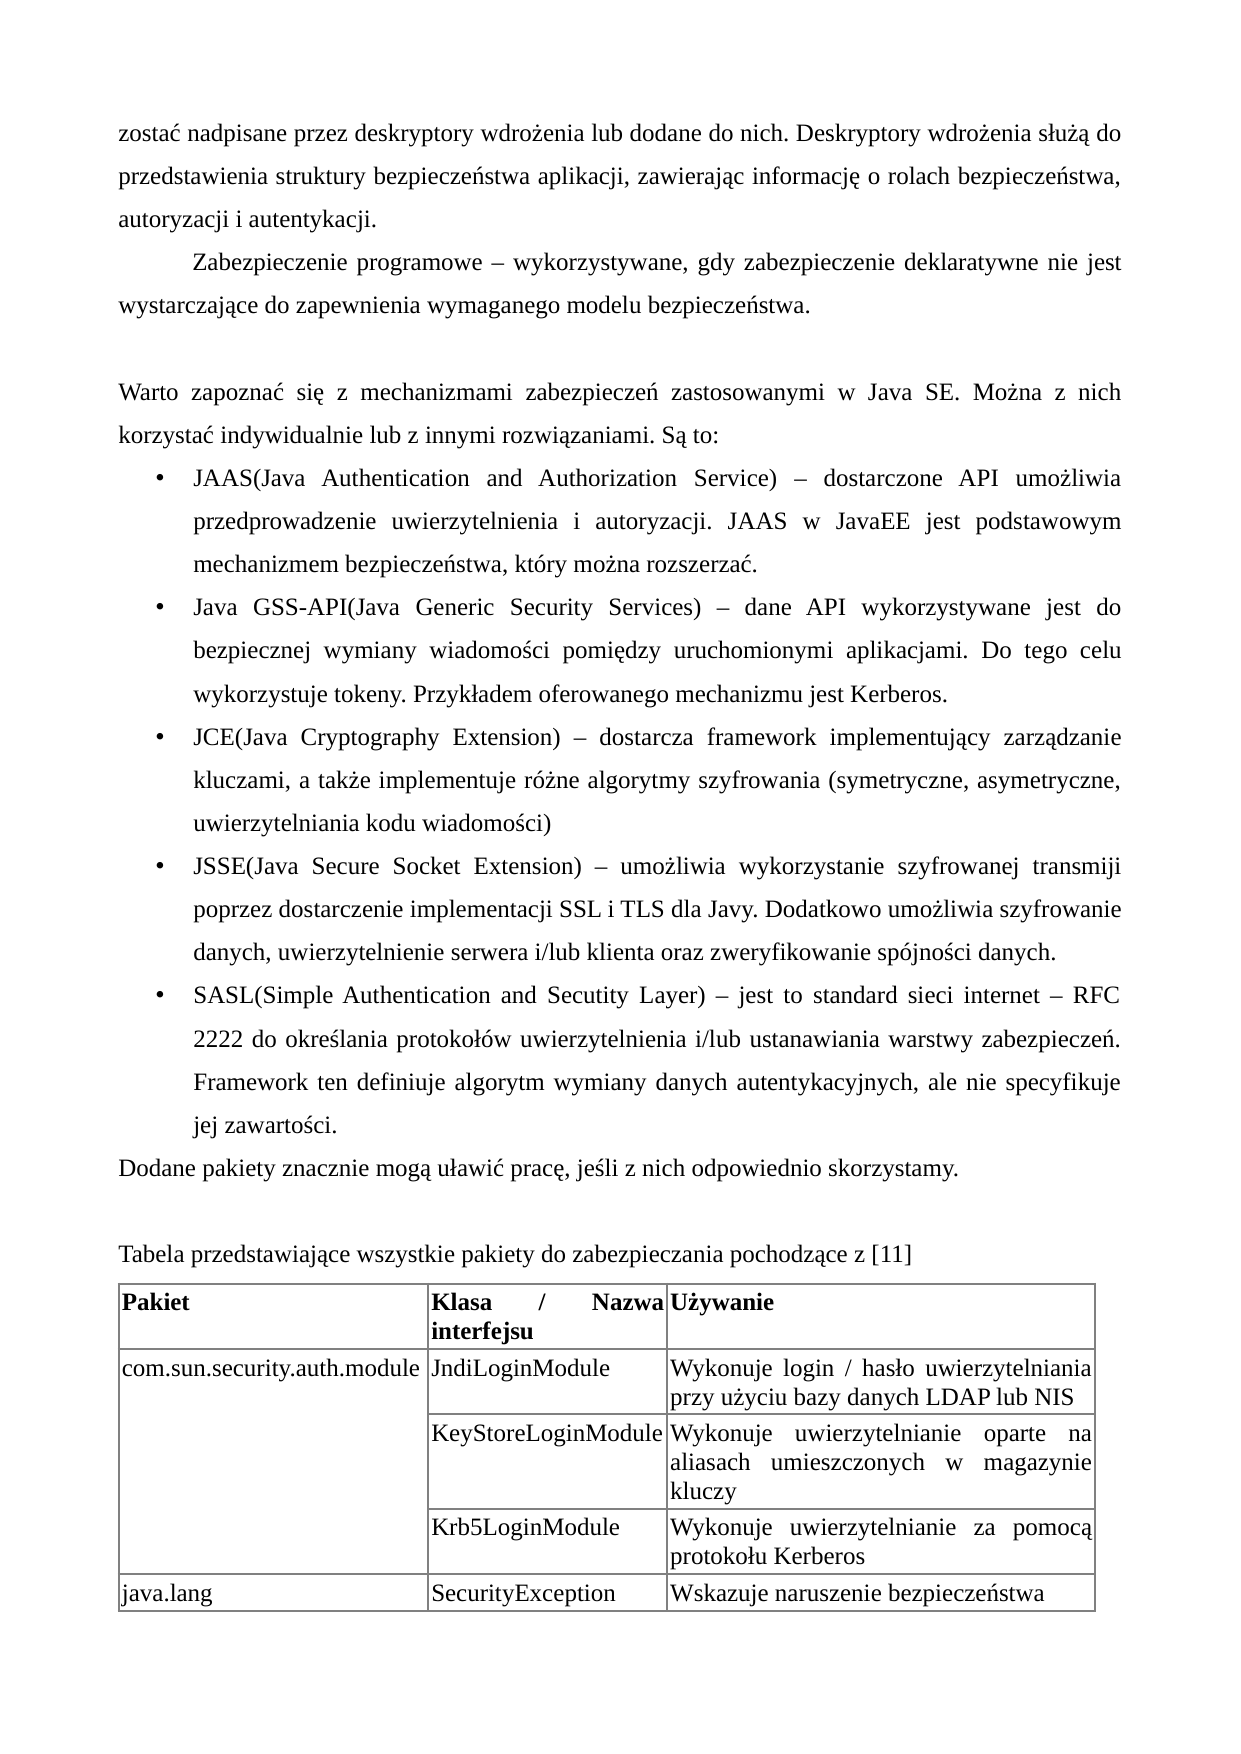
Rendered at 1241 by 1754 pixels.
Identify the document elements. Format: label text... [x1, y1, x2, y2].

table_header Klasa / Nazwa interfejsu [429, 1285, 666, 1348]
list Java GSS-API(Java Generic Security Services) – dane API wykorzystywane jest do bezpiecznej wymiany wiadomości pomiędzy uruchomionymi aplikacjami. Do tego celu wykorzystuje tokeny. Przykładem oferowanego mechanizmu jest Kerberos. [156, 592, 1122, 707]
table_cell JndiLoginModule [429, 1350, 666, 1413]
table_cell java.lang [120, 1575, 427, 1609]
text Dodane pakiety znacznie mogą uławić pracę, jeśli z nich odpowiednio skorzystamy. [118, 1153, 1122, 1182]
text Tabela przedstawiające wszystkie pakiety do zabezpieczania pochodzące z [11] [118, 1239, 1122, 1268]
list JAAS(Java Authentication and Authorization Service) – dostarczone API umożliwia przedprowadzenie uwierzytelnienia i autoryzacji. JAAS w JavaEE jest podstawowym mechanizmem bezpieczeństwa, który można rozszerzać. [156, 463, 1122, 578]
table_cell com.sun.security.auth.module [120, 1350, 427, 1573]
list JSSE(Java Secure Socket Extension) – umożliwia wykorzystanie szyfrowanej transmiji poprzez dostarczenie implementacji SSL i TLS dla Javy. Dodatkowo umożliwia szyfrowanie danych, uwierzytelnienie serwera i/lub klienta oraz zweryfikowanie spójności danych. [156, 851, 1122, 966]
text Warto zapoznać się z mechanizmami zabezpieczeń zastosowanymi w Java SE. Można z nich korzystać indywidualnie lub z innymi rozwiązaniami. Są to: [118, 377, 1122, 449]
list JCE(Java Cryptography Extension) – dostarcza framework implementujący zarządzanie kluczami, a także implementuje różne algorytmy szyfrowania (symetryczne, asymetryczne, uwierzytelniania kodu wiadomości) [156, 722, 1122, 837]
text Zabezpieczenie programowe – wykorzystywane, gdy zabezpieczenie deklaratywne nie jest wystarczające do zapewnienia wymaganego modelu bezpieczeństwa. [118, 247, 1122, 319]
table_cell Wykonuje uwierzytelnianie za pomocą protokołu Kerberos [668, 1510, 1094, 1573]
text zostać nadpisane przez deskryptory wdrożenia lub dodane do nich. Deskryptory wdrożenia służą do przedstawienia struktury bezpieczeństwa aplikacji, zawierając informację o rolach bezpieczeństwa, autoryzacji i autentykacji. [118, 118, 1122, 233]
list SASL(Simple Authentication and Secutity Layer) – jest to standard sieci internet – RFC 2222 do określania protokołów uwierzytelnienia i/lub ustanawiania warstwy zabezpieczeń. Framework ten definiuje algorytm wymiany danych autentykacyjnych, ale nie specyfikuje jej zawartości. [156, 981, 1122, 1139]
table_header Używanie [668, 1285, 1094, 1348]
table_cell KeyStoreLoginModule [429, 1415, 666, 1507]
table_cell Wykonuje login / hasło uwierzytelniania przy użyciu bazy danych LDAP lub NIS [668, 1350, 1094, 1413]
table_header Pakiet [120, 1285, 427, 1348]
table_cell SecurityException [429, 1575, 666, 1609]
table_cell Wskazuje naruszenie bezpieczeństwa [668, 1575, 1094, 1609]
table_cell Krb5LoginModule [429, 1510, 666, 1573]
table_cell Wykonuje uwierzytelnianie oparte na aliasach umieszczonych w magazynie kluczy [668, 1415, 1094, 1507]
